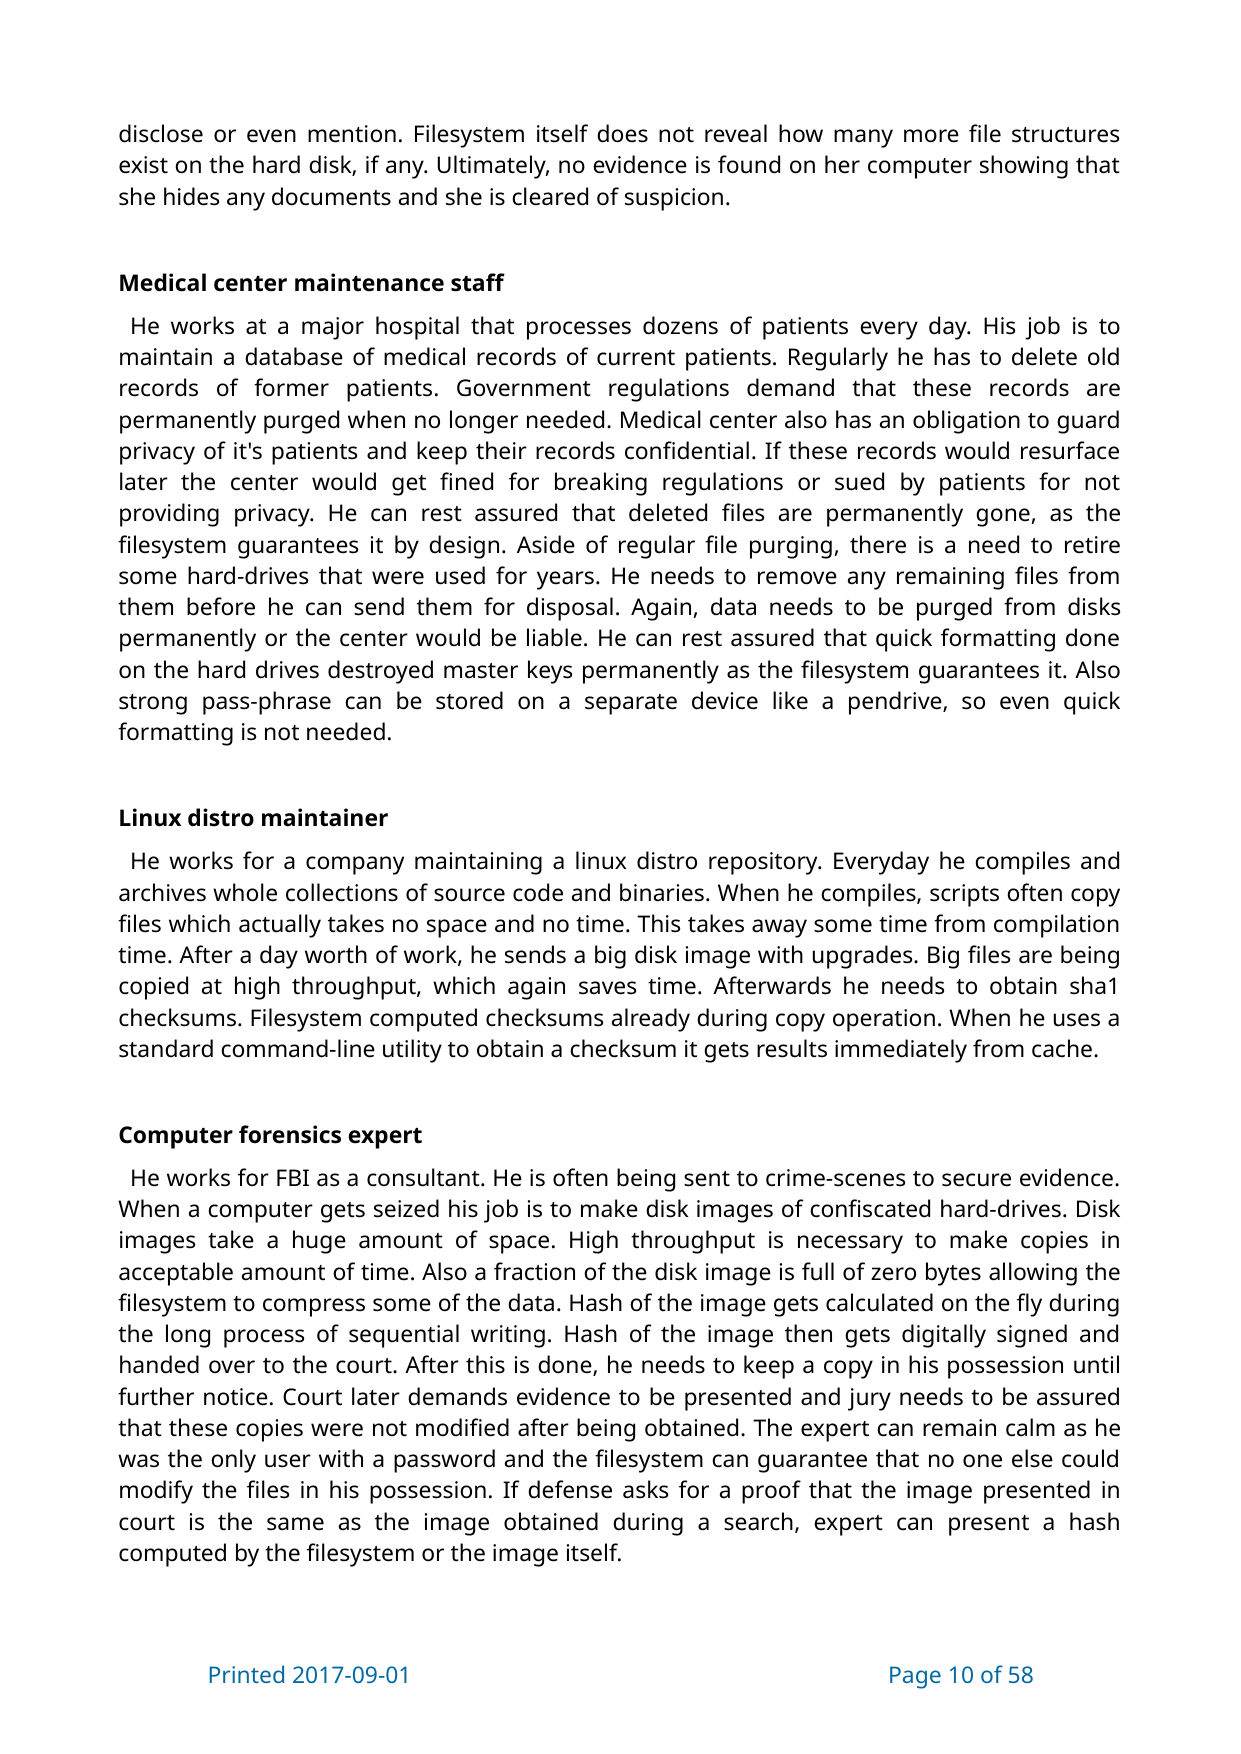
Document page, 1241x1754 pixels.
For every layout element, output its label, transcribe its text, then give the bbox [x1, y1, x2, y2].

text disclose or even mention. Filesystem itself does not reveal how many more file structures exist on the hard disk, if any. Ultimately, no evidence is found on her computer showing that she hides any documents and she is cleared of suspicion. [118, 118, 1122, 212]
subtitle Linux distro maintainer [118, 802, 1122, 833]
subtitle Medical center maintenance staff [118, 267, 1122, 298]
text He works for a company maintaining a linux distro repository. Everyday he compiles and archives whole collections of source code and binaries. When he compiles, scripts often copy files which actually takes no space and no time. This takes away some time from compilation time. After a day worth of work, he sends a big disk image with upgrades. Big files are being copied at high throughput, which again saves time. Afterwards he needs to obtain sha1 checksums. Filesystem computed checksums already during copy operation. When he uses a standard command-line utility to obtain a checksum it gets results immediately from cache. [118, 845, 1122, 1064]
subtitle Computer forensics expert [118, 1119, 1122, 1150]
text He works at a major hospital that processes dozens of patients every day. His job is to maintain a database of medical records of current patients. Regularly he has to delete old records of former patients. Government regulations demand that these records are permanently purged when no longer needed. Medical center also has an obligation to guard privacy of it's patients and keep their records confidential. If these records would resurface later the center would get fined for breaking regulations or sued by patients for not providing privacy. He can rest assured that deleted files are permanently gone, as the filesystem guarantees it by design. Aside of regular file purging, there is a need to retire some hard-drives that were used for years. He needs to remove any remaining files from them before he can send them for disposal. Again, data needs to be purged from disks permanently or the center would be liable. He can rest assured that quick formatting done on the hard drives destroyed master keys permanently as the filesystem guarantees it. Also strong pass-phrase can be stored on a separate device like a pendrive, so even quick formatting is not needed. [118, 310, 1122, 747]
text He works for FBI as a consultant. He is often being sent to crime-scenes to secure evidence. When a computer gets seized his job is to make disk images of confiscated hard-drives. Disk images take a huge amount of space. High throughput is necessary to make copies in acceptable amount of time. Also a fraction of the disk image is full of zero bytes allowing the filesystem to compress some of the data. Hash of the image gets calculated on the fly during the long process of sequential writing. Hash of the image then gets digitally signed and handed over to the court. After this is done, he needs to keep a copy in his possession until further notice. Court later demands evidence to be presented and jury needs to be assured that these copies were not modified after being obtained. The expert can remain calm as he was the only user with a password and the filesystem can guarantee that no one else could modify the files in his possession. If defense asks for a proof that the image presented in court is the same as the image obtained during a search, expert can present a hash computed by the filesystem or the image itself. [118, 1162, 1122, 1568]
